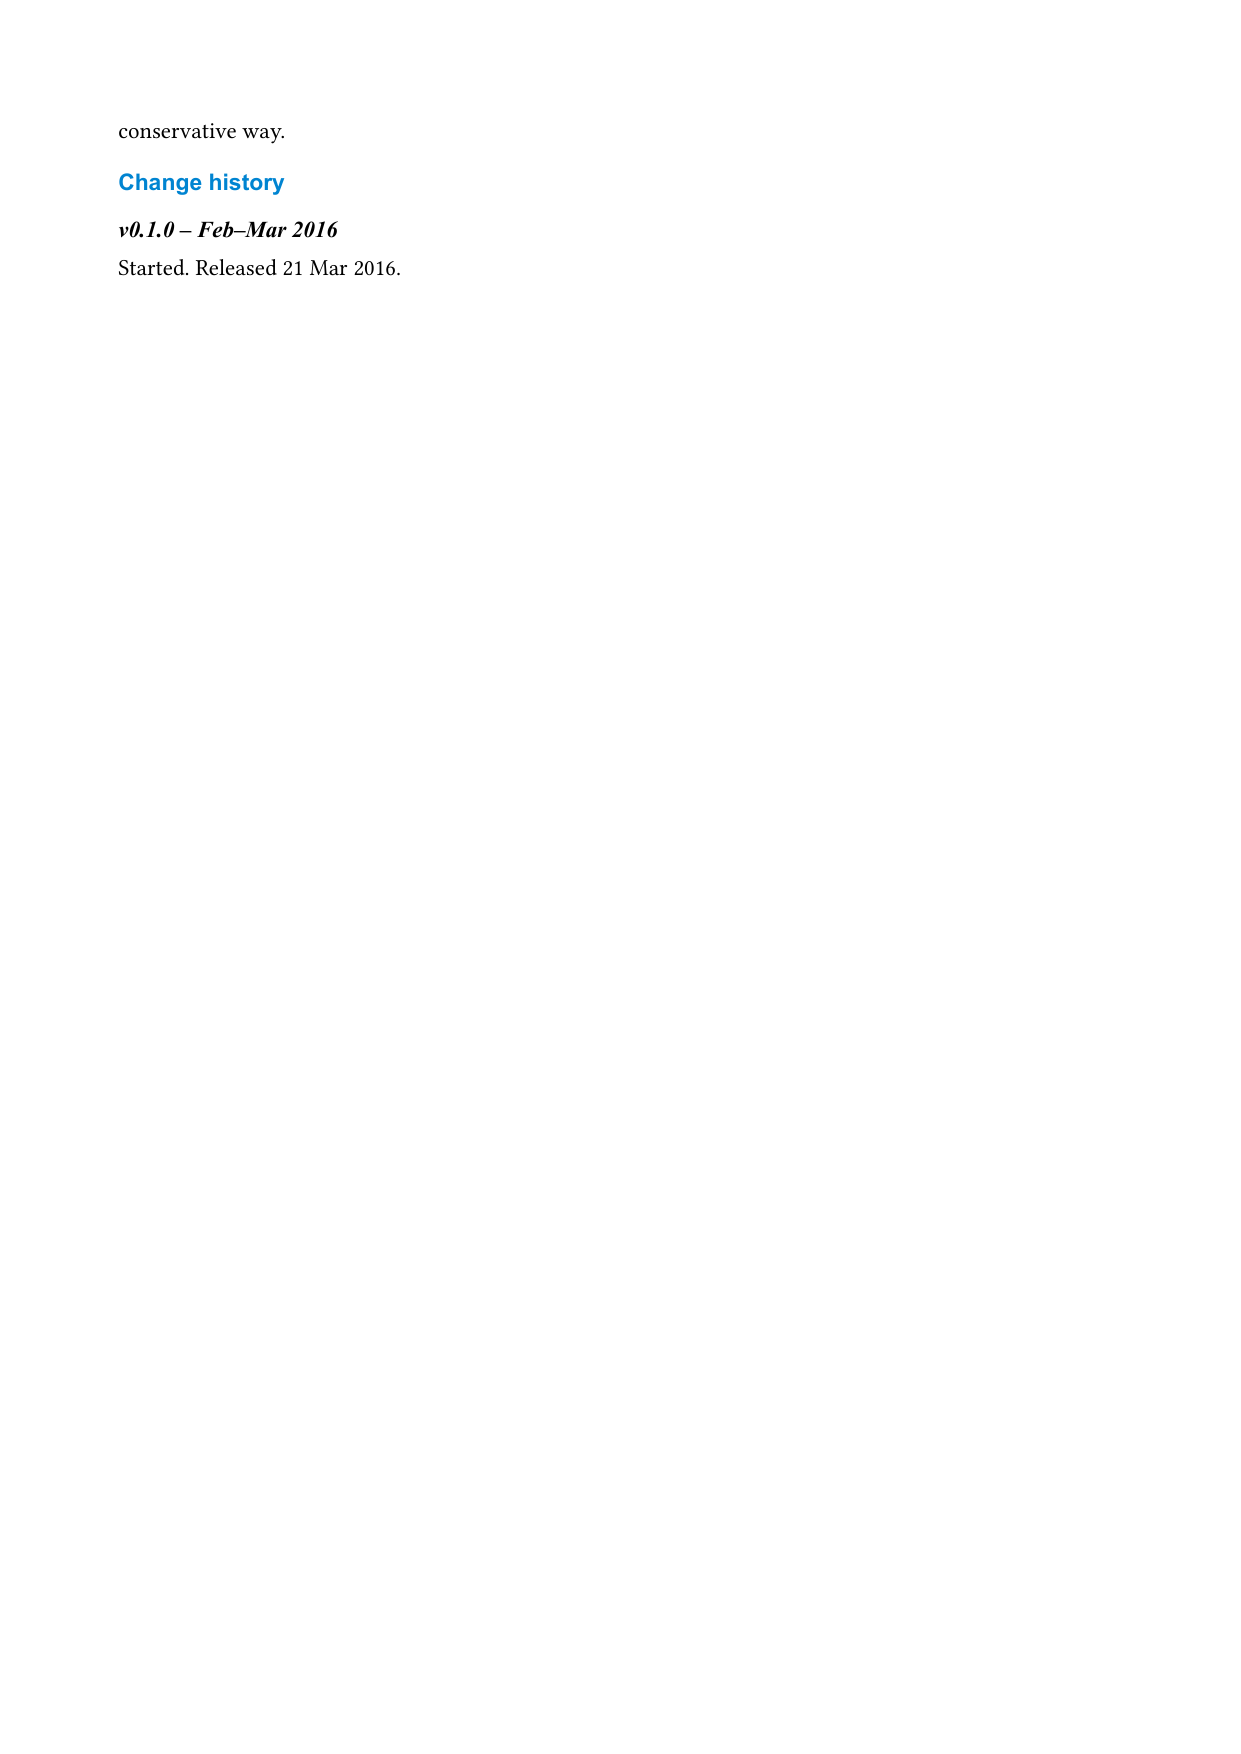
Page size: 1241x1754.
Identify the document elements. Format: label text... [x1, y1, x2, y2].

text conservative way. [118, 118, 1122, 144]
text Started. Released 21 Mar 2016. [118, 255, 1122, 281]
subtitle v0.1.0 – Feb–Mar 2016 [118, 216, 1122, 243]
subtitle Change history [118, 169, 1122, 196]
